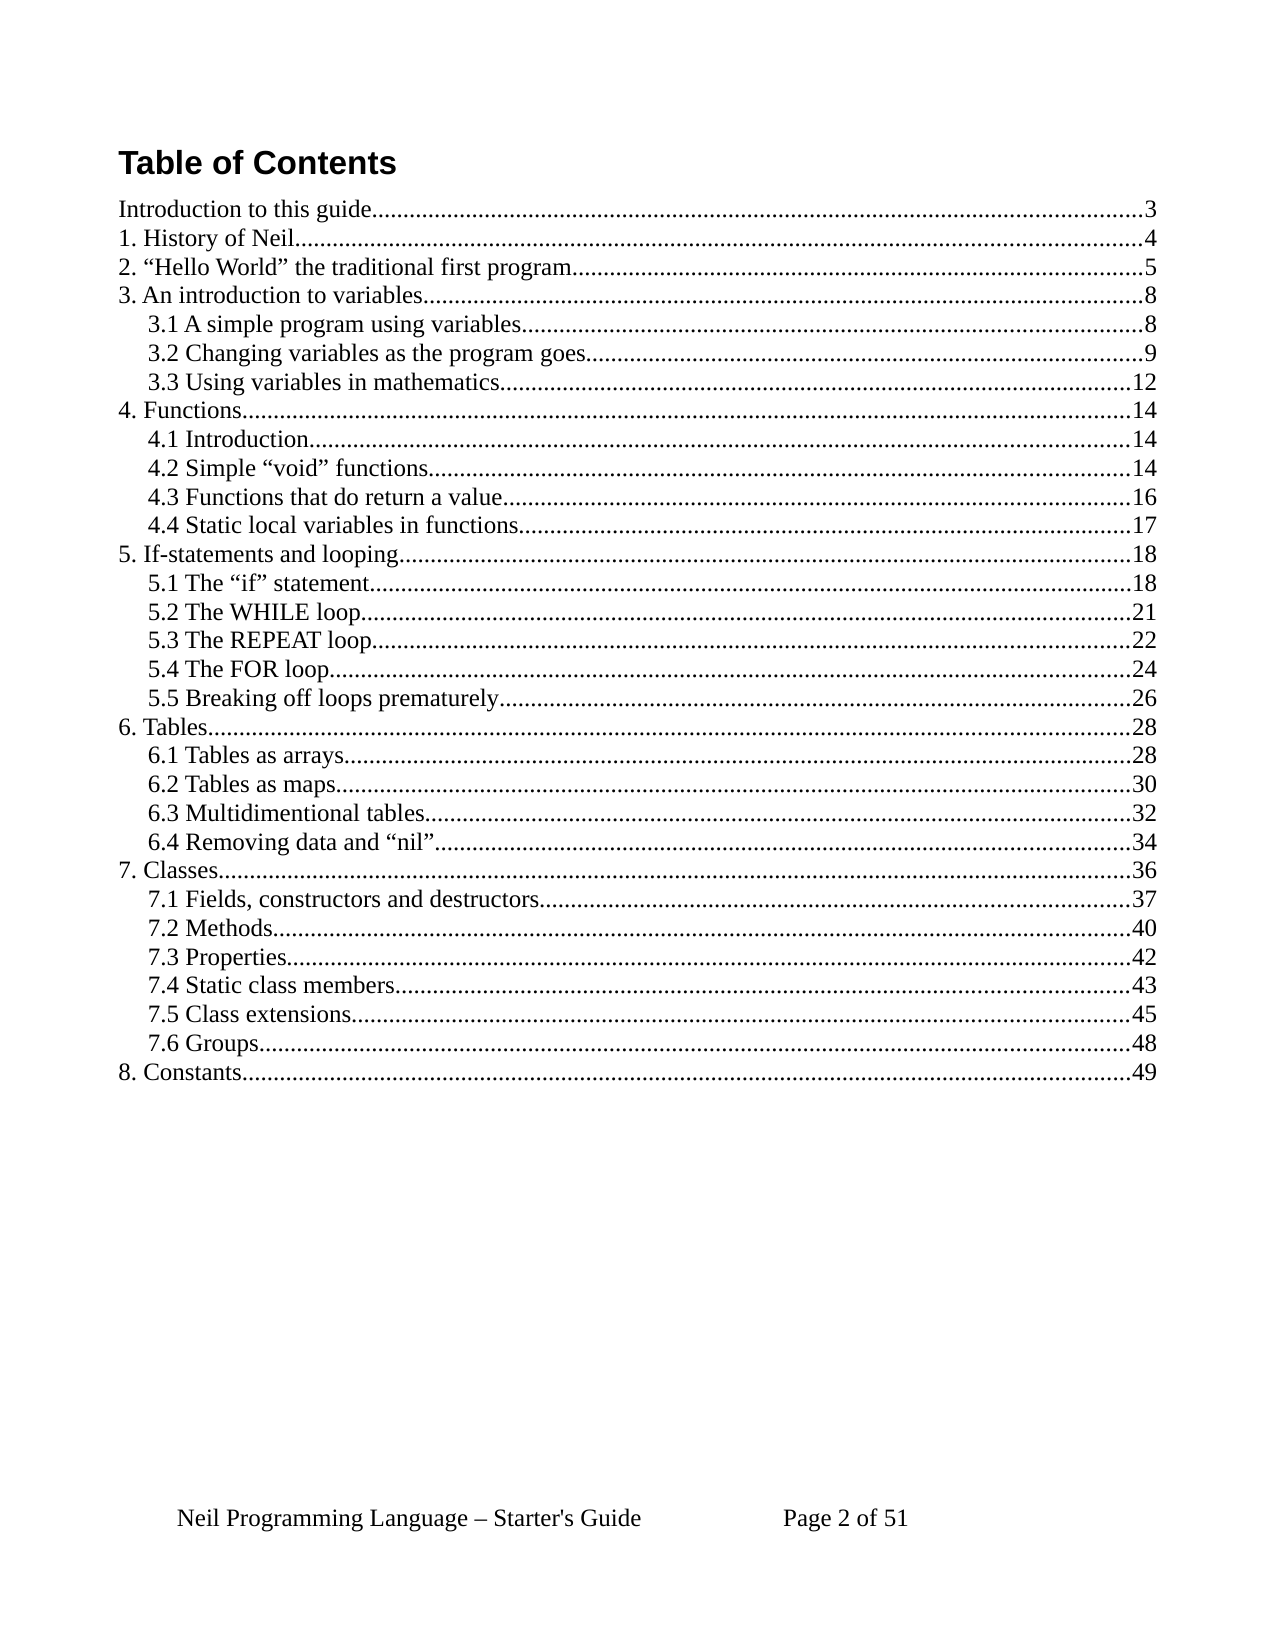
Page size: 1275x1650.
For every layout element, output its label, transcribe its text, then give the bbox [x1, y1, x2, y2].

text 6.1 Tables as arrays 28 [148, 740, 1157, 769]
text Introduction to this guide 3 [118, 194, 1157, 223]
text 7.5 Class extensions 45 [148, 999, 1157, 1028]
text 8. Constants 49 [118, 1057, 1157, 1085]
text 5.2 The WHILE loop 21 [148, 597, 1157, 625]
text 4.2 Simple “void” functions 14 [148, 453, 1157, 482]
text 5.5 Breaking off loops prematurely 26 [148, 683, 1157, 712]
text 6. Tables 28 [118, 712, 1157, 740]
subtitle Table of Contents [118, 143, 1157, 182]
text 3.1 A simple program using variables 8 [148, 309, 1157, 338]
text 7.1 Fields, constructors and destructors 37 [148, 884, 1157, 913]
text 5.4 The FOR loop 24 [148, 654, 1157, 683]
text 1. History of Neil 4 [118, 223, 1157, 252]
text 4. Functions 14 [118, 395, 1157, 424]
text 4.1 Introduction 14 [148, 424, 1157, 453]
text 3. An introduction to variables 8 [118, 280, 1157, 309]
text 6.2 Tables as maps 30 [148, 769, 1157, 798]
text 6.3 Multidimentional tables 32 [148, 798, 1157, 827]
text 7. Classes 36 [118, 855, 1157, 884]
text 2. “Hello World” the traditional first program 5 [118, 252, 1157, 280]
text 3.2 Changing variables as the program goes 9 [148, 338, 1157, 367]
text 7.2 Methods 40 [148, 913, 1157, 942]
text 3.3 Using variables in mathematics 12 [148, 367, 1157, 395]
text 7.4 Static class members 43 [148, 970, 1157, 999]
text 7.3 Properties 42 [148, 942, 1157, 970]
text 7.6 Groups 48 [148, 1028, 1157, 1057]
text 5.1 The “if” statement. 18 [148, 568, 1157, 597]
text 5.3 The REPEAT loop 22 [148, 625, 1157, 654]
text 5. If-statements and looping 18 [118, 539, 1157, 568]
text 4.3 Functions that do return a value 16 [148, 482, 1157, 510]
text 6.4 Removing data and “nil” 34 [148, 827, 1157, 855]
text 4.4 Static local variables in functions 17 [148, 510, 1157, 539]
